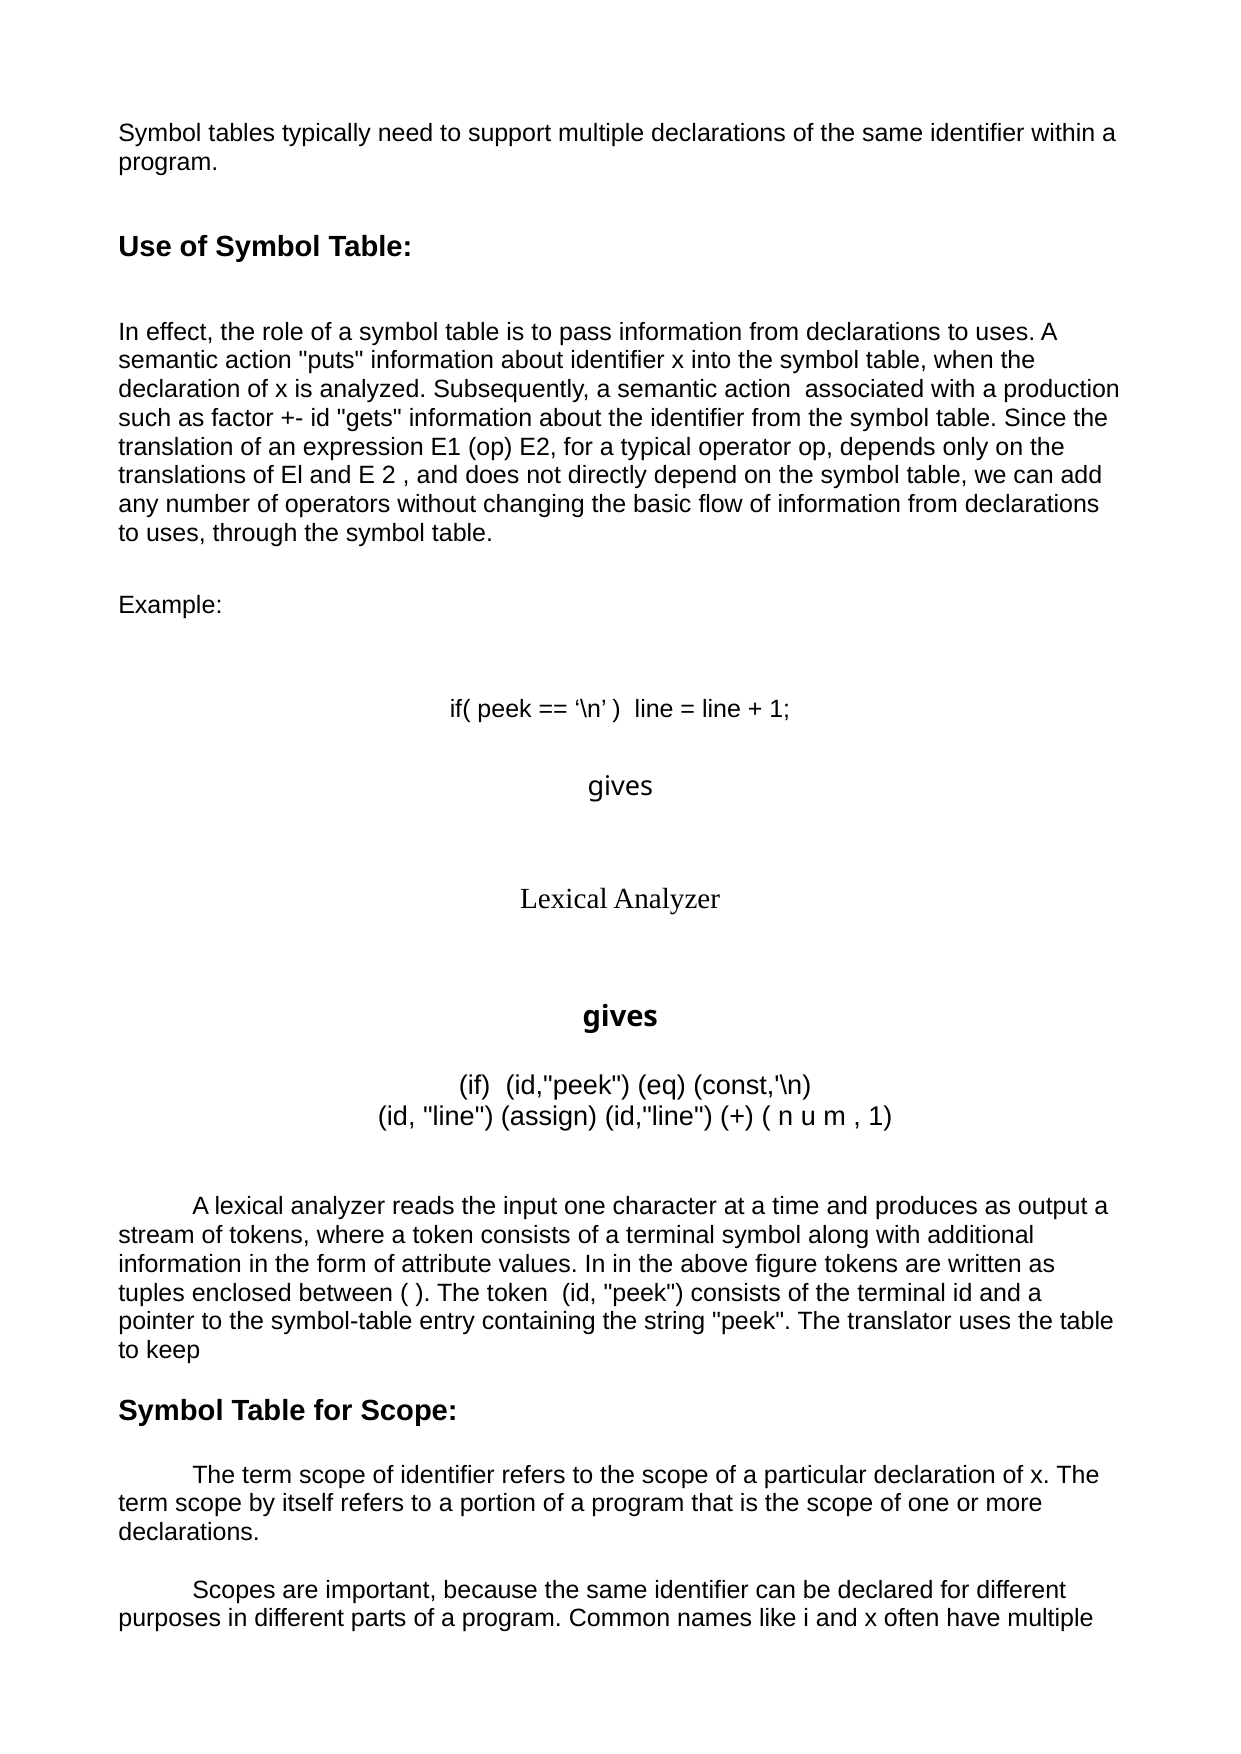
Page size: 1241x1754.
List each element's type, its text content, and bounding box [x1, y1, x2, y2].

text (id, "line") (assign) (id,"line") (+) ( n u m , 1) [118, 1100, 1122, 1131]
text if( peek == ‘\n’ ) line = line + 1; [118, 694, 1122, 723]
text Lexical Analyzer [420, 881, 820, 914]
text Symbol Table for Scope: [118, 1393, 1122, 1426]
text Use of Symbol Table: [118, 229, 1122, 263]
text Symbol tables typically need to support multiple declarations of the same identifier within a program. [118, 118, 1122, 176]
text A lexical analyzer reads the input one character at a time and produces as output a stream of tokens, where a token consists of a terminal symbol along with additional information in the form of attribute values. In in the above figure tokens are written as tuples enclosed between ( ). The token (id, "peek") consists of the terminal id and a pointer to the symbol-table entry containing the string "peek". The translator uses the table to keep [118, 1191, 1122, 1364]
text Example: [118, 590, 1122, 619]
text In effect, the role of a symbol table is to pass information from declarations to uses. A semantic action "puts" information about identifier x into the symbol table, when the declaration of x is analyzed. Subsequently, a semantic action associated with a production such as factor +- id "gets" information about the identifier from the symbol table. Since the translation of an expression E1 (op) E2, for a typical operator op, depends only on the translations of El and E 2 , and does not directly depend on the symbol table, we can add any number of operators without changing the basic flow of information from declarations to uses, through the symbol table. [118, 317, 1122, 547]
text gives [118, 996, 1122, 1035]
text gives [118, 767, 1122, 803]
text The term scope of identifier refers to the scope of a particular declaration of x. The term scope by itself refers to a portion of a program that is the scope of one or more declarations. [118, 1460, 1122, 1546]
text Scopes are important, because the same identifier can be declared for different purposes in different parts of a program. Common names like i and x often have multiple [118, 1575, 1122, 1632]
text (if) (id,"peek") (eq) (const,'\n) [118, 1069, 1122, 1100]
